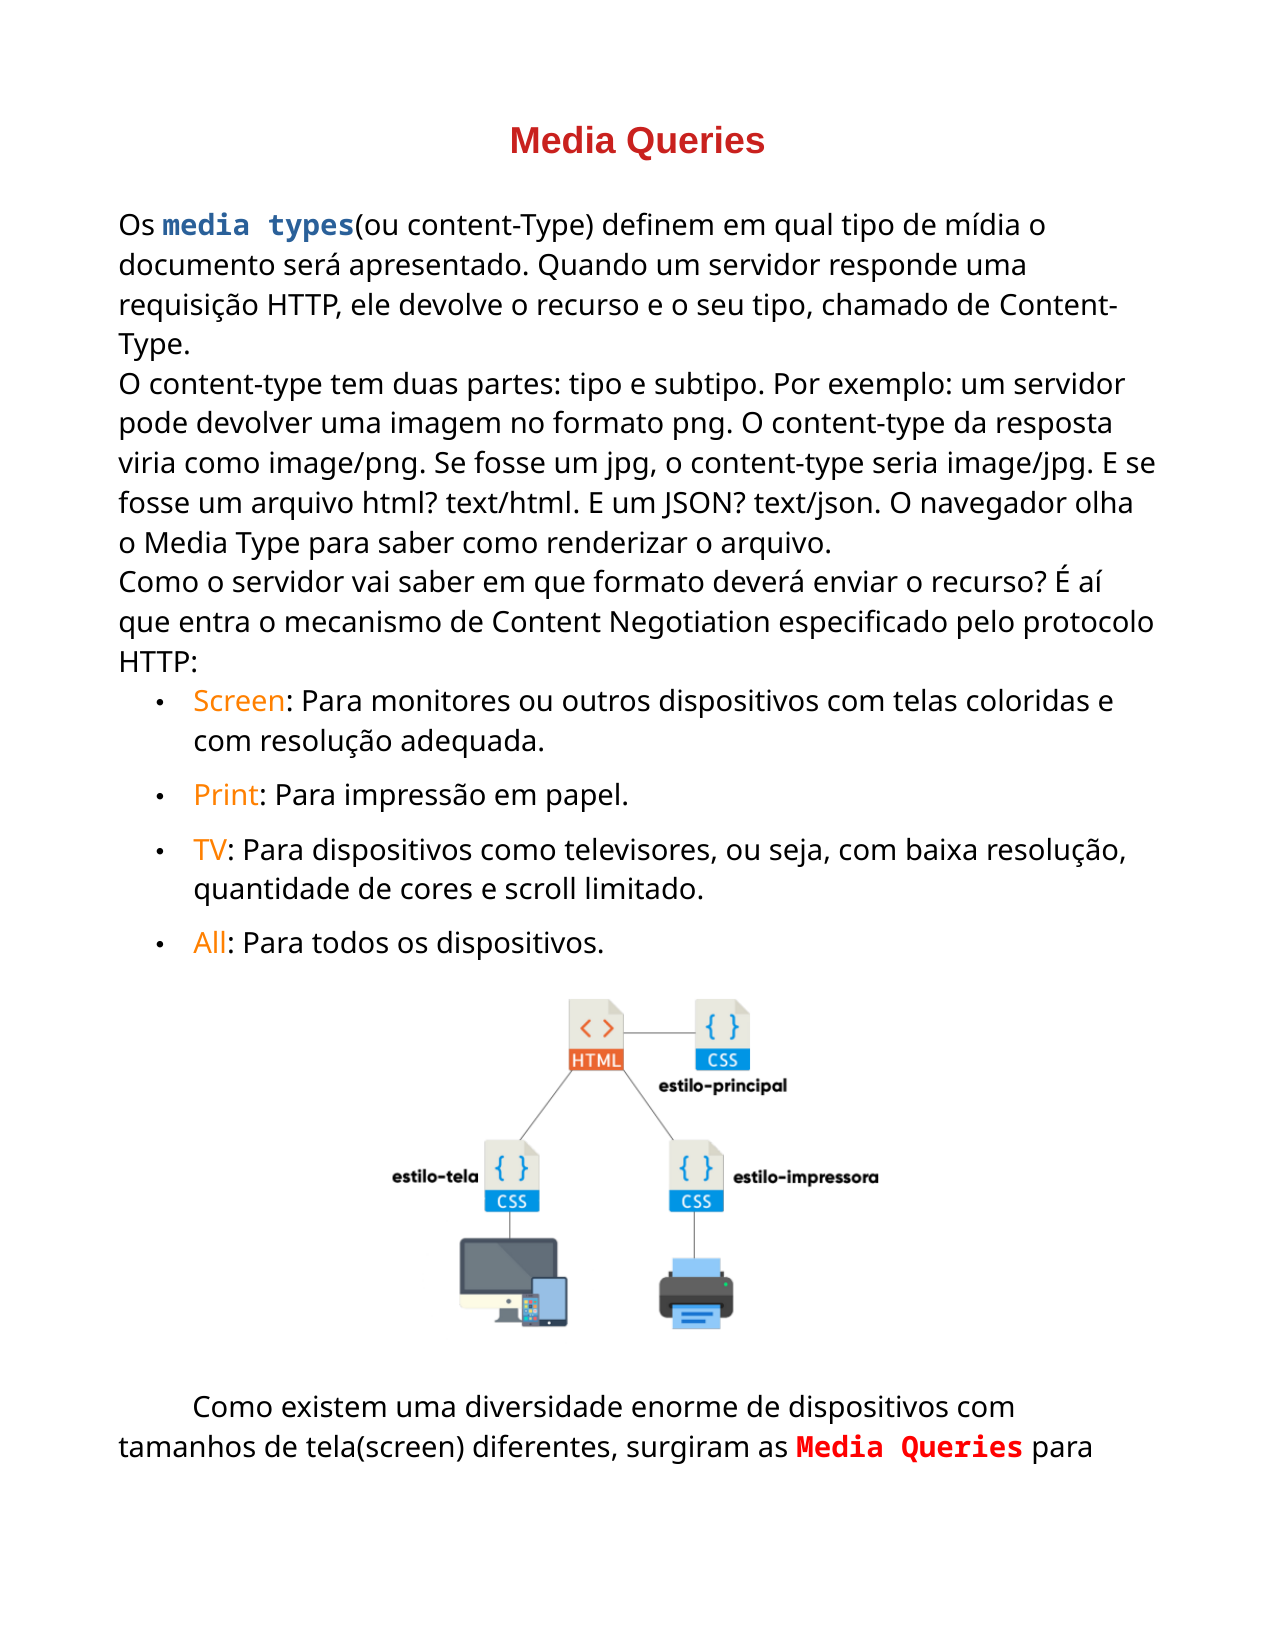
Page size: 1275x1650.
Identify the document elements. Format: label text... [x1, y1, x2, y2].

list Print: Para impressão em papel. [156, 774, 1157, 814]
text O content-type tem duas partes: tipo e subtipo. Por exemplo: um servidor pode devolver uma imagem no formato png. O content-type da resposta viria como image/png. Se fosse um jpg, o content-type seria image/jpg. E se fosse um arquivo html? text/html. E um JSON? text/json. O navegador olha o Media Type para saber como renderizar o arquivo. [118, 363, 1157, 562]
text Como existem uma diversidade enorme de dispositivos com tamanhos de tela(screen) diferentes, surgiram as Media Queries para [118, 1387, 1157, 1466]
text Como o servidor vai saber em que formato deverá enviar o recurso? É aí que entra o mecanismo de Content Negotiation especificado pelo protocolo HTTP: [118, 562, 1157, 681]
list All: Para todos os dispositivos. [156, 923, 1157, 962]
text Os media types(ou content-Type) definem em qual tipo de mídia o documento será apresentado. Quando um servidor responde uma requisição HTTP, ele devolve o recurso e o seu tipo, chamado de Content-Type. [118, 204, 1157, 363]
list TV: Para dispositivos como televisores, ou seja, com baixa resolução, quantidade de cores e scroll limitado. [156, 829, 1157, 908]
picture [378, 977, 897, 1347]
list Screen: Para monitores ou outros dispositivos com telas coloridas e com resolução adequada. [156, 681, 1157, 760]
text Media Queries [118, 118, 1157, 161]
